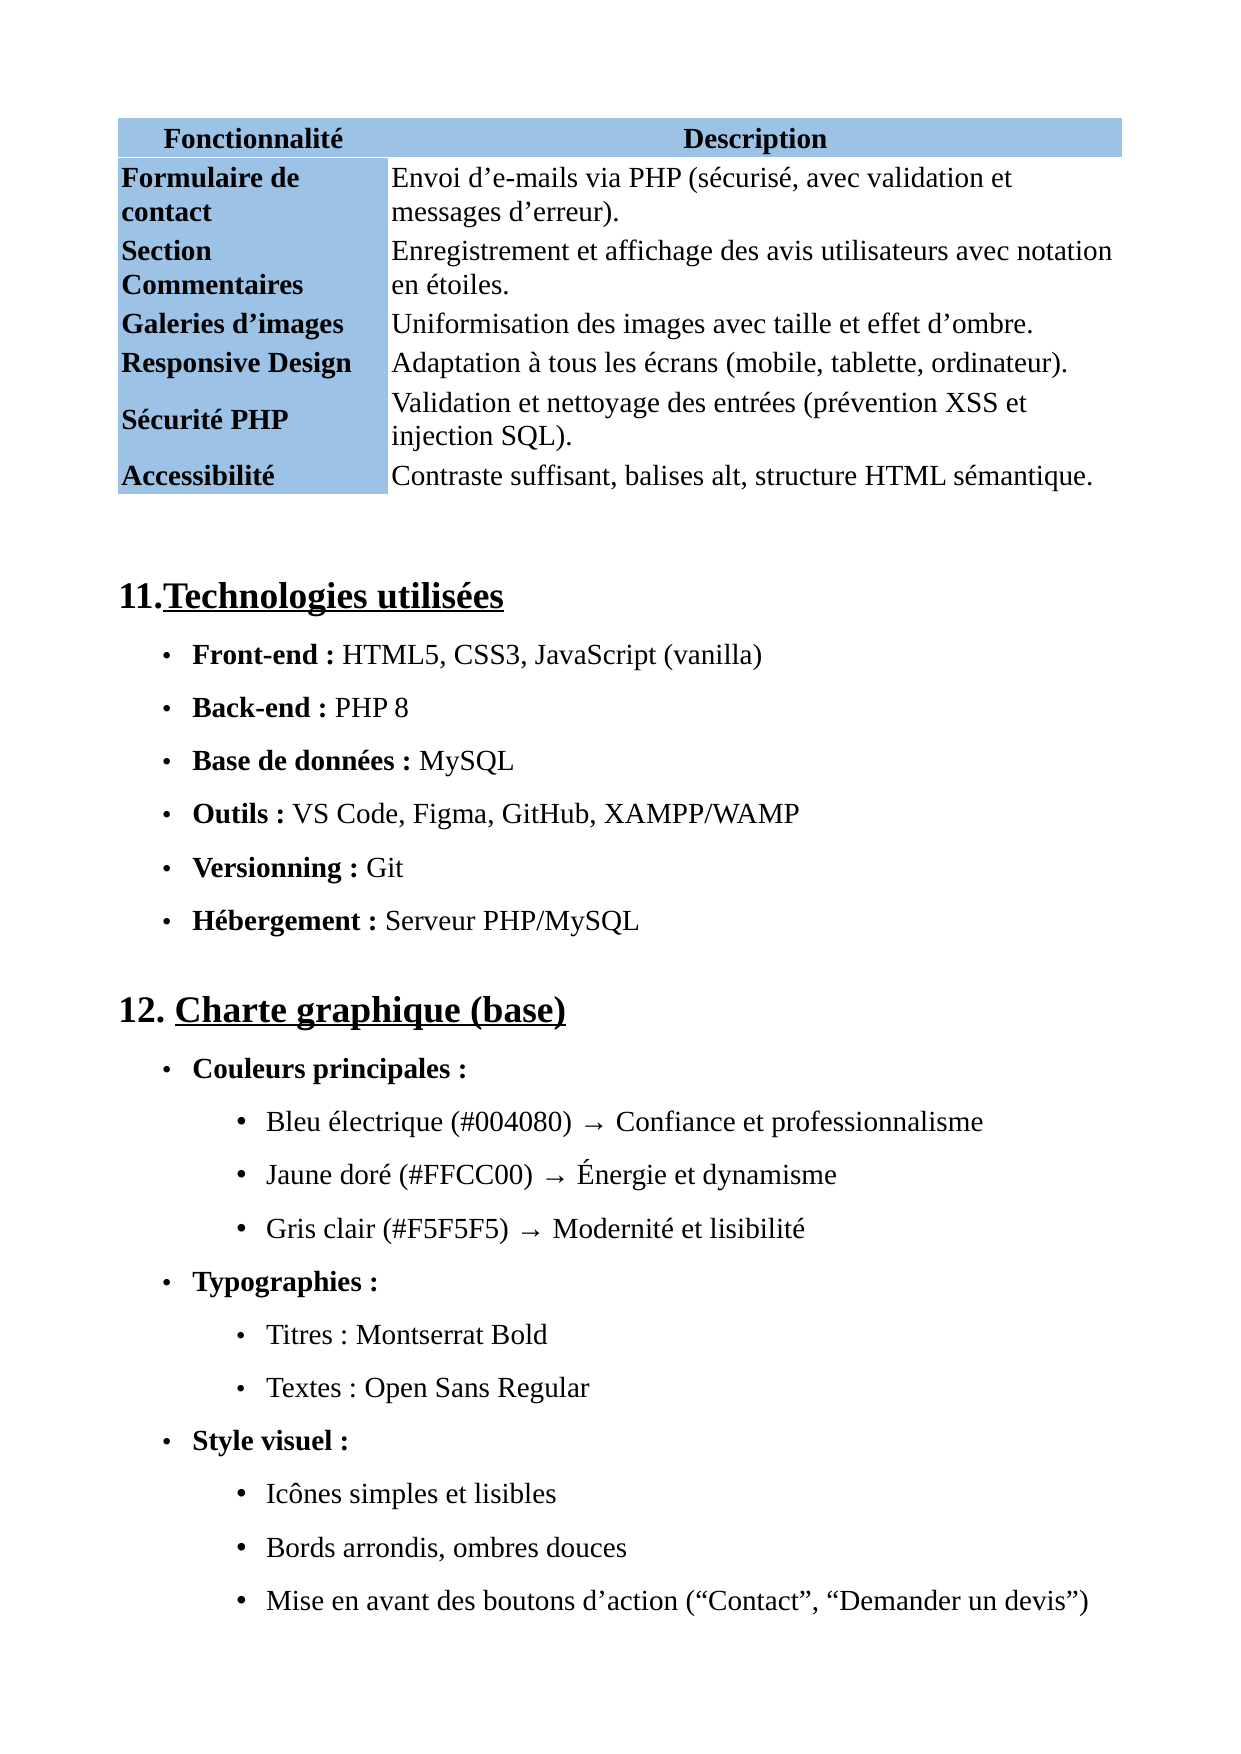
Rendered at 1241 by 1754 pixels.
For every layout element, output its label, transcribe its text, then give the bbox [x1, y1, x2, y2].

list Couleurs principales : [162, 1051, 1122, 1085]
list Titres : Montserrat Bold [236, 1317, 1122, 1351]
table_header Fonctionnalité [118, 118, 388, 157]
list Back-end : PHP 8 [162, 690, 1122, 724]
list Bords arrondis, ombres douces [236, 1530, 1122, 1563]
list Style visuel : [162, 1423, 1122, 1457]
list Outils : VS Code, Figma, GitHub, XAMPP/WAMP [162, 797, 1122, 830]
table_cell Responsive Design [118, 343, 388, 382]
table_cell Adaptation à tous les écrans (mobile, tablette, ordinateur). [388, 343, 1122, 382]
table_cell Section Commentaires [118, 230, 388, 303]
table_cell Envoi d’e-mails via PHP (sécurisé, avec validation et messages d’erreur). [388, 158, 1122, 230]
list Icônes simples et lisibles [236, 1476, 1122, 1510]
list Textes : Open Sans Regular [236, 1370, 1122, 1404]
table_cell Accessibilité [118, 455, 388, 494]
list Front-end : HTML5, CSS3, JavaScript (vanilla) [162, 637, 1122, 671]
table_cell Enregistrement et affichage des avis utilisateurs avec notation en étoiles. [388, 230, 1122, 303]
list Hébergement : Serveur PHP/MySQL [162, 903, 1122, 936]
table_cell Sécurité PHP [118, 382, 388, 455]
table_cell Validation et nettoyage des entrées (prévention XSS et injection SQL). [388, 382, 1122, 455]
list Mise en avant des boutons d’action (“Contact”, “Demander un devis”) [236, 1583, 1122, 1617]
subtitle 11.Technologies utilisées [118, 573, 1122, 616]
table_cell Contraste suffisant, balises alt, structure HTML sémantique. [388, 455, 1122, 494]
list Jaune doré (#FFCC00) → Énergie et dynamisme [236, 1157, 1122, 1191]
table_cell Galeries d’images [118, 303, 388, 343]
list Gris clair (#F5F5F5) → Modernité et lisibilité [236, 1211, 1122, 1244]
table_cell Uniformisation des images avec taille et effet d’ombre. [388, 303, 1122, 343]
list Bleu électrique (#004080) → Confiance et professionnalisme [236, 1104, 1122, 1138]
table_cell Formulaire de contact [118, 158, 388, 230]
list Versionning : Git [162, 850, 1122, 883]
list Base de données : MySQL [162, 743, 1122, 777]
list Typographies : [162, 1264, 1122, 1297]
table_header Description [388, 118, 1122, 157]
subtitle 12. Charte graphique (base) [118, 987, 1122, 1030]
